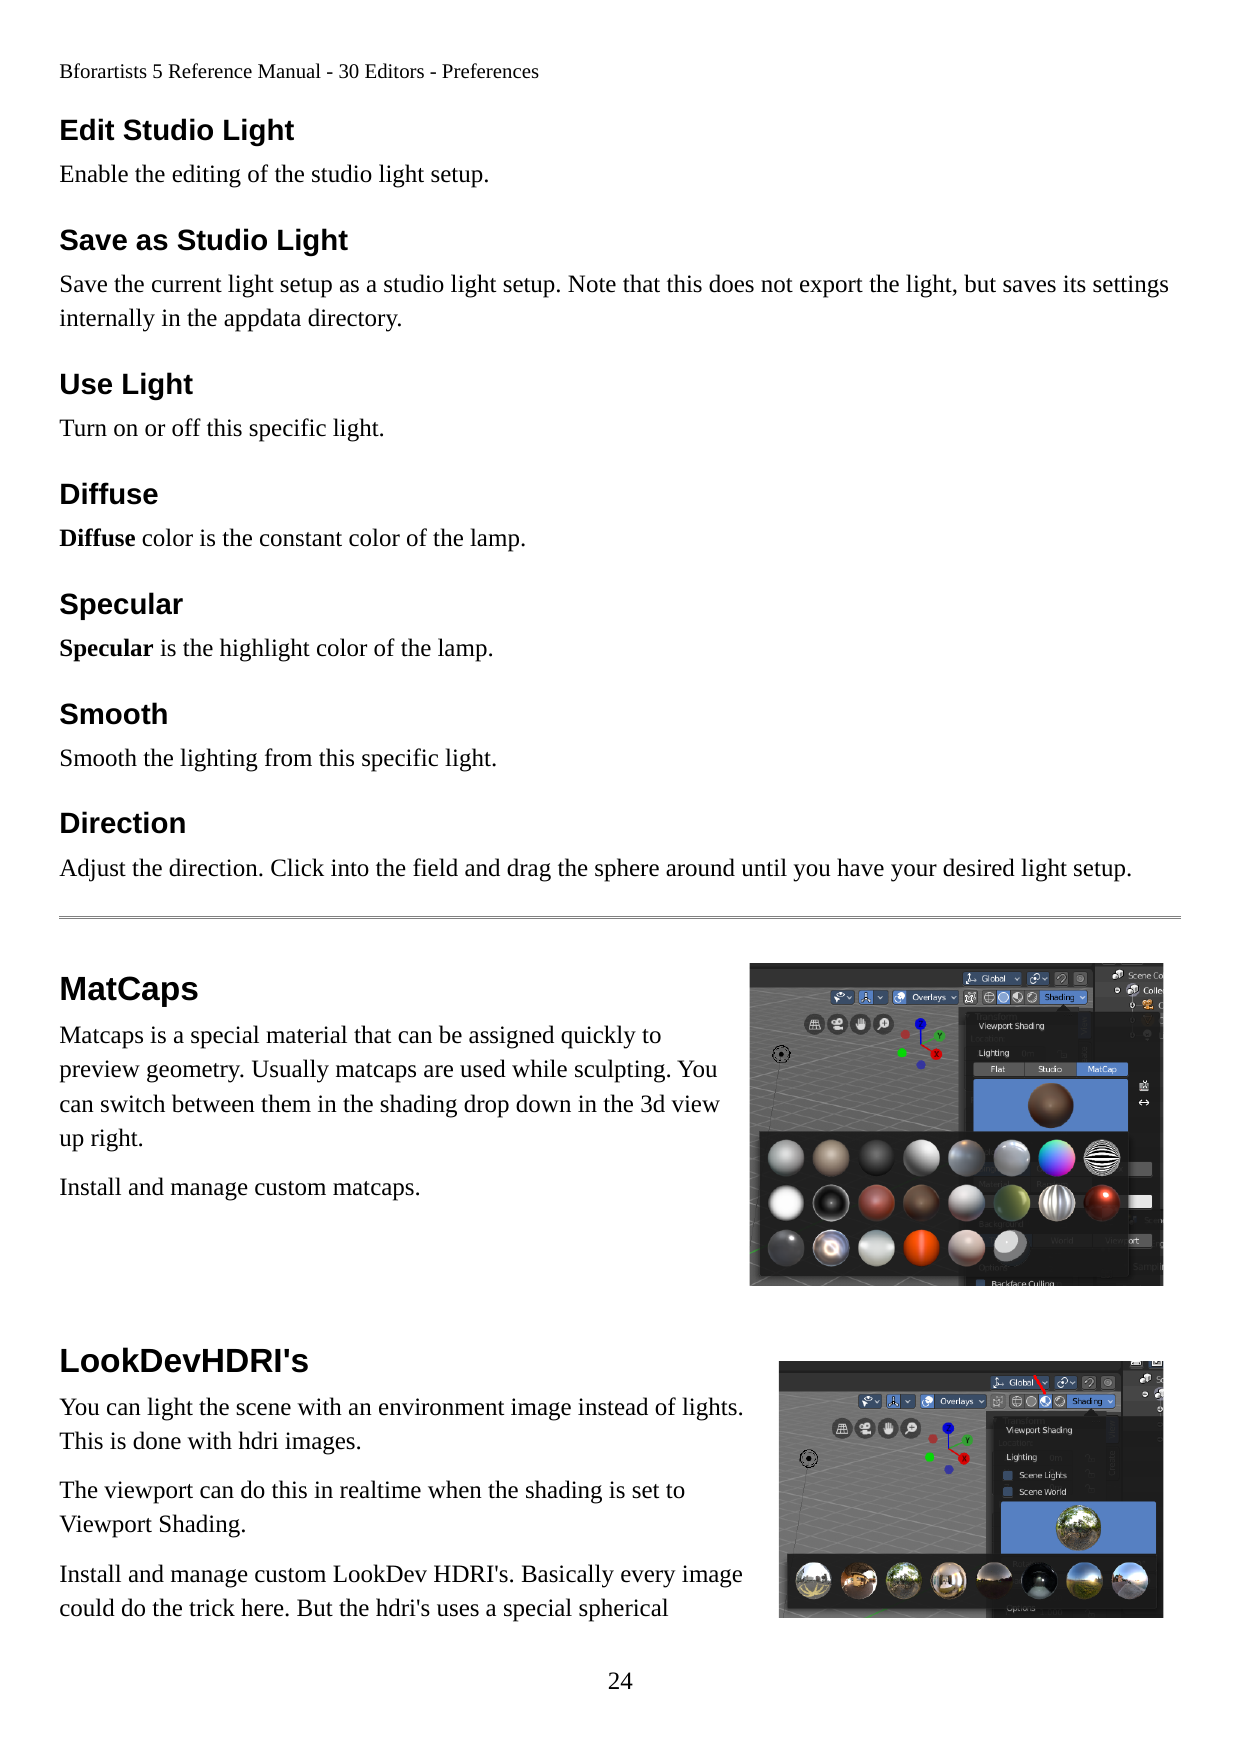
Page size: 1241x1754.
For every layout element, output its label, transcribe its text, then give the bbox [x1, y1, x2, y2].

subtitle LookDevHDRI's [59, 1340, 1181, 1379]
text Turn on or off this specific light. [59, 413, 1181, 442]
text Install and manage custom LookDev HDRI's. Basically every image could do the trick here. But the hdri's uses a special spherical [59, 1559, 1181, 1622]
picture [749, 963, 1164, 1286]
text The viewport can do this in realtime when the shading is set to Viewport Shading. [59, 1475, 778, 1538]
subtitle Smooth [59, 697, 1181, 730]
text Diffuse color is the constant color of the lamp. [59, 523, 1181, 552]
picture [778, 1361, 1164, 1618]
subtitle Diffuse [59, 477, 1181, 511]
subtitle MatCaps [59, 969, 749, 1007]
text Smooth the lighting from this specific light. [59, 743, 1181, 772]
text Matcaps is a special material that can be assigned quickly to preview geometry. Usually matcaps are used while sculpting. You can switch between them in the shading drop down in the 3d view up right. [59, 1020, 749, 1152]
text You can light the scene with an environment image instead of lights. This is done with hdri images. [59, 1392, 778, 1455]
text Enable the editing of the studio light setup. [59, 159, 1181, 188]
text Save the current light setup as a studio light setup. Note that this does not export the light, but saves its settings internally in the appdata directory. [59, 269, 1181, 332]
subtitle Save as Studio Light [59, 222, 1181, 256]
text Install and manage custom matcaps. [59, 1172, 749, 1201]
subtitle Edit Studio Light [59, 113, 1181, 146]
text Adjust the direction. Click into the field and drag the sphere around until you have your desired light setup. [59, 853, 1181, 881]
subtitle Direction [59, 806, 1181, 840]
subtitle Use Light [59, 367, 1181, 401]
text Specular is the highlight color of the lamp. [59, 633, 1181, 662]
subtitle Specular [59, 587, 1181, 620]
subtitle [1164, 969, 1181, 1007]
